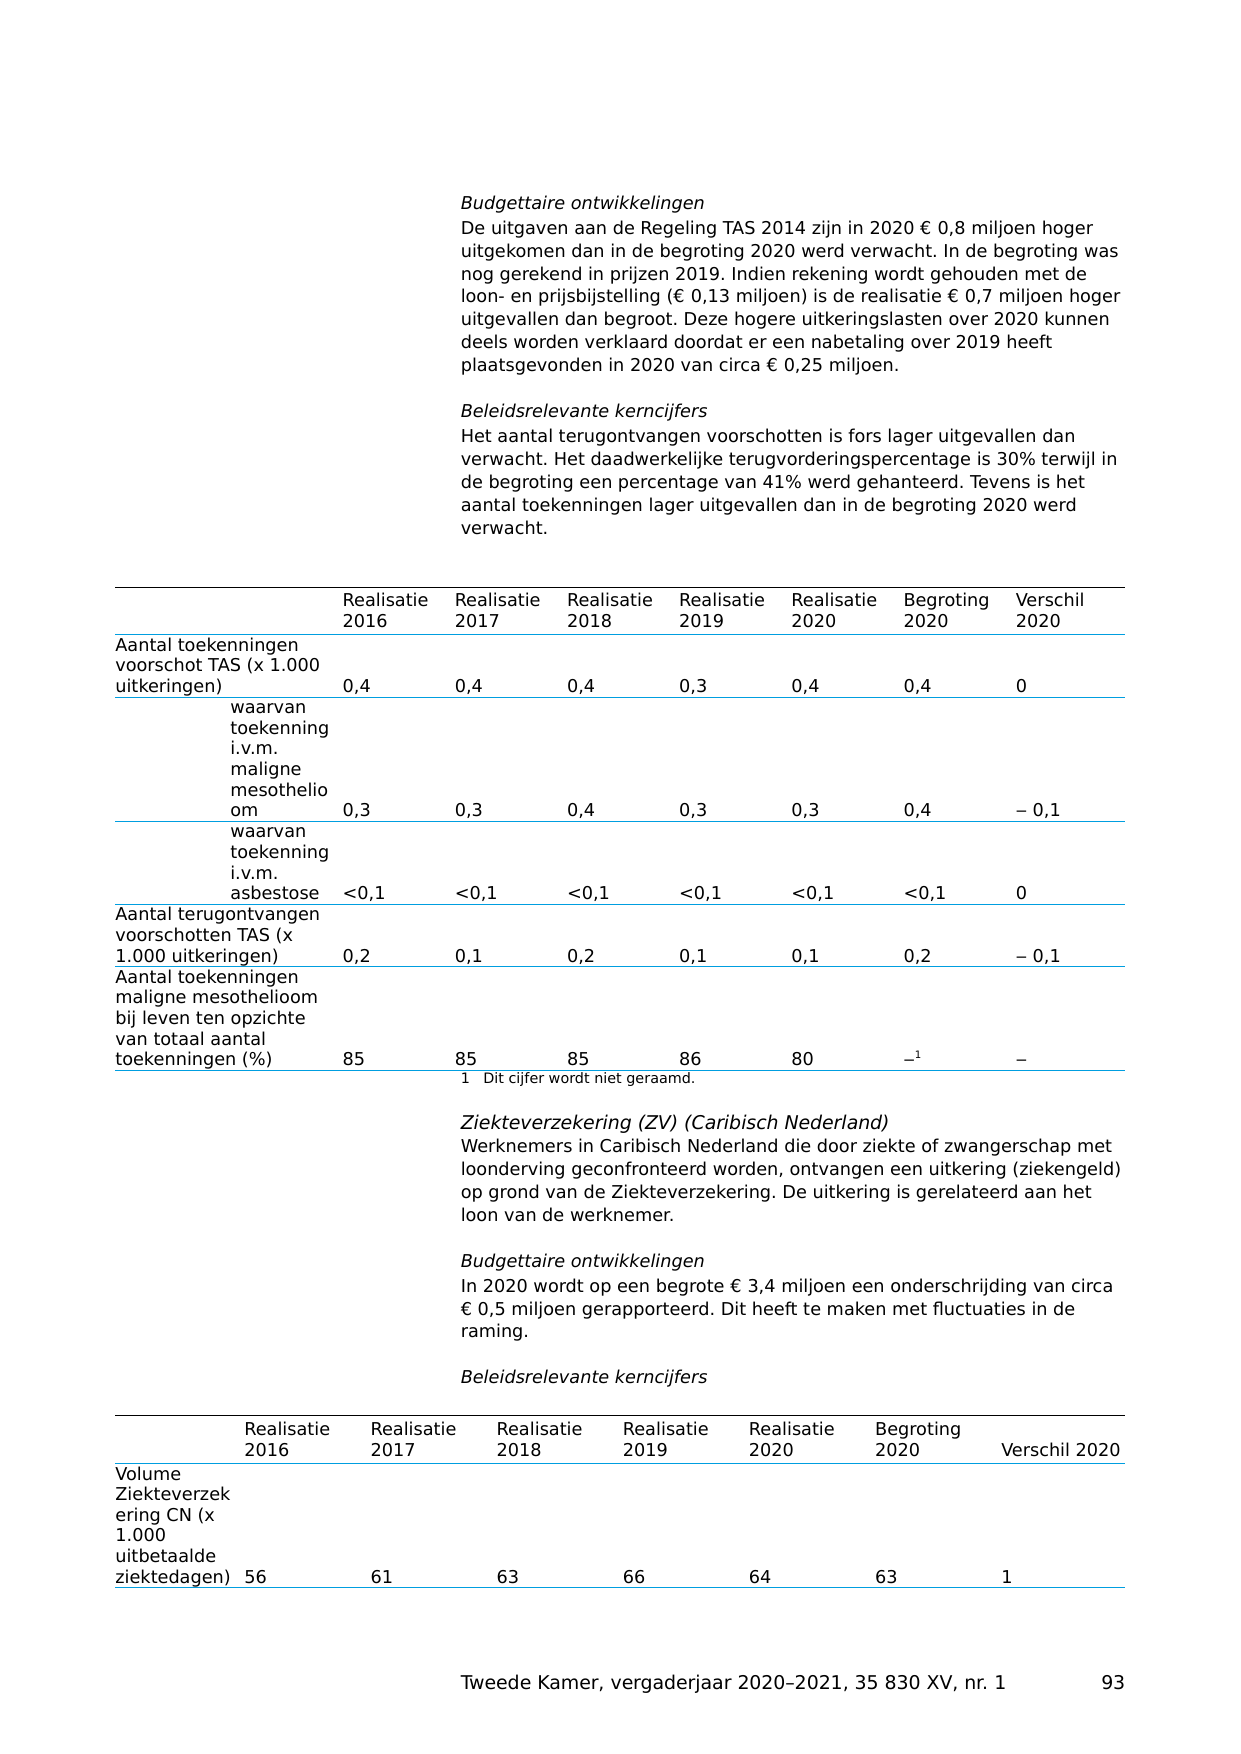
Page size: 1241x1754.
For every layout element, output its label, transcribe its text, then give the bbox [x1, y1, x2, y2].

table_cell Begroting 2020 [900, 588, 1013, 634]
text De uitgaven aan de Regeling TAS 2014 zijn in 2020 € 0,8 miljoen hoger uitgekomen dan in de begroting 2020 werd verwacht. In de begroting was nog gerekend in prijzen 2019. Indien rekening wordt gehouden met de loon- en prijsbijstelling (€ 0,13 miljoen) is de realisatie € 0,7 miljoen hoger uitgevallen dan begroot. Deze hogere uitkeringslasten over 2020 kunnen deels worden verklaard doordat er een nabetaling over 2019 heeft plaatsgevonden in 2020 van circa € 0,25 miljoen. [461, 216, 1125, 376]
table_cell 0,3 [340, 698, 452, 821]
table_cell [115, 822, 227, 904]
table_cell ‒ [1013, 967, 1125, 1070]
table_header Tabel 53 Kerncijfers TAS [115, 562, 1125, 587]
table_header Tabel 54 Kerncijfers Ziekteverzekering (Caribisch Nederland) [115, 1390, 1125, 1415]
table_cell Begroting 2020 [872, 1416, 998, 1463]
text Beleidsrelevante kerncijfers [461, 399, 1125, 422]
table_cell 0,1 [676, 905, 788, 966]
table_cell 1 [998, 1464, 1125, 1587]
table_cell 0,2 [900, 905, 1013, 966]
table_cell 85 [564, 967, 676, 1070]
table_cell [115, 698, 227, 821]
text Budgettaire ontwikkelingen [461, 191, 1125, 214]
text Budgettaire ontwikkelingen [461, 1249, 1125, 1272]
table_cell Realisatie 2018 [494, 1416, 620, 1463]
table_cell 61 [368, 1464, 493, 1587]
table_cell 0,4 [340, 635, 452, 697]
table_cell 85 [452, 967, 564, 1070]
table_cell <0,1 [788, 822, 900, 904]
table_cell 0,4 [788, 635, 900, 697]
table_cell Realisatie 2020 [788, 588, 900, 634]
table_cell 0,2 [564, 905, 676, 966]
table_cell 85 [340, 967, 452, 1070]
table_cell Realisatie 2019 [620, 1416, 746, 1463]
table_cell [115, 588, 339, 634]
table_cell Aantal toekenningen voorschot TAS (x 1.000 uitkeringen) [115, 635, 339, 697]
text In 2020 wordt op een begrote € 3,4 miljoen een onderschrijding van circa € 0,5 miljoen gerapporteerd. Dit heeft te maken met fluctuaties in de raming. [461, 1274, 1125, 1342]
table_cell Aantal terugontvangen voorschotten TAS (x 1.000 uitkeringen) [115, 905, 339, 966]
text Beleidsrelevante kerncijfers [461, 1365, 1125, 1388]
table_cell <0,1 [452, 822, 564, 904]
table_cell 0,1 [788, 905, 900, 966]
table_cell 63 [872, 1464, 998, 1587]
table_cell 0,3 [452, 698, 564, 821]
table_cell Realisatie 2020 [746, 1416, 872, 1463]
table_cell 86 [676, 967, 788, 1070]
table_cell 0,4 [564, 698, 676, 821]
table_cell ‒ 0,1 [1013, 698, 1125, 821]
text Werknemers in Caribisch Nederland die door ziekte of zwangerschap met loonderving geconfronteerd worden, ontvangen een uitkering (ziekengeld) op grond van de Ziekteverzekering. De uitkering is gerelateerd aan het loon van de werknemer. [461, 1134, 1125, 1226]
table_cell Realisatie 2018 [564, 588, 676, 634]
table_cell [115, 1416, 241, 1463]
table_cell 66 [620, 1464, 746, 1587]
table_cell 0,4 [900, 698, 1013, 821]
table_cell 0,4 [900, 635, 1013, 697]
table_cell <0,1 [676, 822, 788, 904]
table_cell 56 [241, 1464, 367, 1587]
table_cell 0,4 [564, 635, 676, 697]
table_cell Realisatie 2017 [452, 588, 564, 634]
table_cell Realisatie 2016 [340, 588, 452, 634]
table_cell 0 [1013, 822, 1125, 904]
table_cell 0,3 [676, 698, 788, 821]
table_cell Realisatie 2017 [368, 1416, 493, 1463]
table_cell Aantal toekenningen maligne mesothelioom bij leven ten opzichte van totaal aantal toekenningen (%) [115, 967, 339, 1070]
text Het aantal terugontvangen voorschotten is fors lager uitgevallen dan verwacht. Het daadwerkelijke terugvorderingspercentage is 30% terwijl in de begroting een percentage van 41% werd gehanteerd. Tevens is het aantal toekenningen lager uitgevallen dan in de begroting 2020 werd verwacht. [461, 424, 1125, 539]
table_cell <0,1 [564, 822, 676, 904]
table_cell 0 [1013, 635, 1125, 697]
table_cell ‒ 0,1 [1013, 905, 1125, 966]
table_cell 0,2 [340, 905, 452, 966]
title Ziekteverzekering (ZV) (Caribisch Nederland) [461, 1112, 1125, 1134]
table_cell Realisatie 2019 [676, 588, 788, 634]
table_cell 0,3 [676, 635, 788, 697]
table_cell Realisatie 2016 [241, 1416, 367, 1463]
table_cell Volume Ziekteverzekering CN (x 1.000 uitbetaalde ziektedagen) [115, 1464, 241, 1587]
table_cell waarvan toekenning i.v.m. asbestose [227, 822, 339, 904]
table_cell 63 [494, 1464, 620, 1587]
table_cell 0,1 [452, 905, 564, 966]
list Dit cijfer wordt niet geraamd. [461, 1071, 1125, 1087]
table_cell waarvan toekenning i.v.m. maligne mesothelioom [227, 698, 339, 821]
table_cell <0,1 [340, 822, 452, 904]
table_cell <0,1 [900, 822, 1013, 904]
table_cell 0,3 [788, 698, 900, 821]
table_cell 0,4 [452, 635, 564, 697]
table_cell 64 [746, 1464, 872, 1587]
table_cell Verschil 2020 [1013, 588, 1125, 634]
table_cell ‒1 [900, 967, 1013, 1070]
table_cell 80 [788, 967, 900, 1070]
table_cell Verschil 2020 [998, 1416, 1125, 1463]
